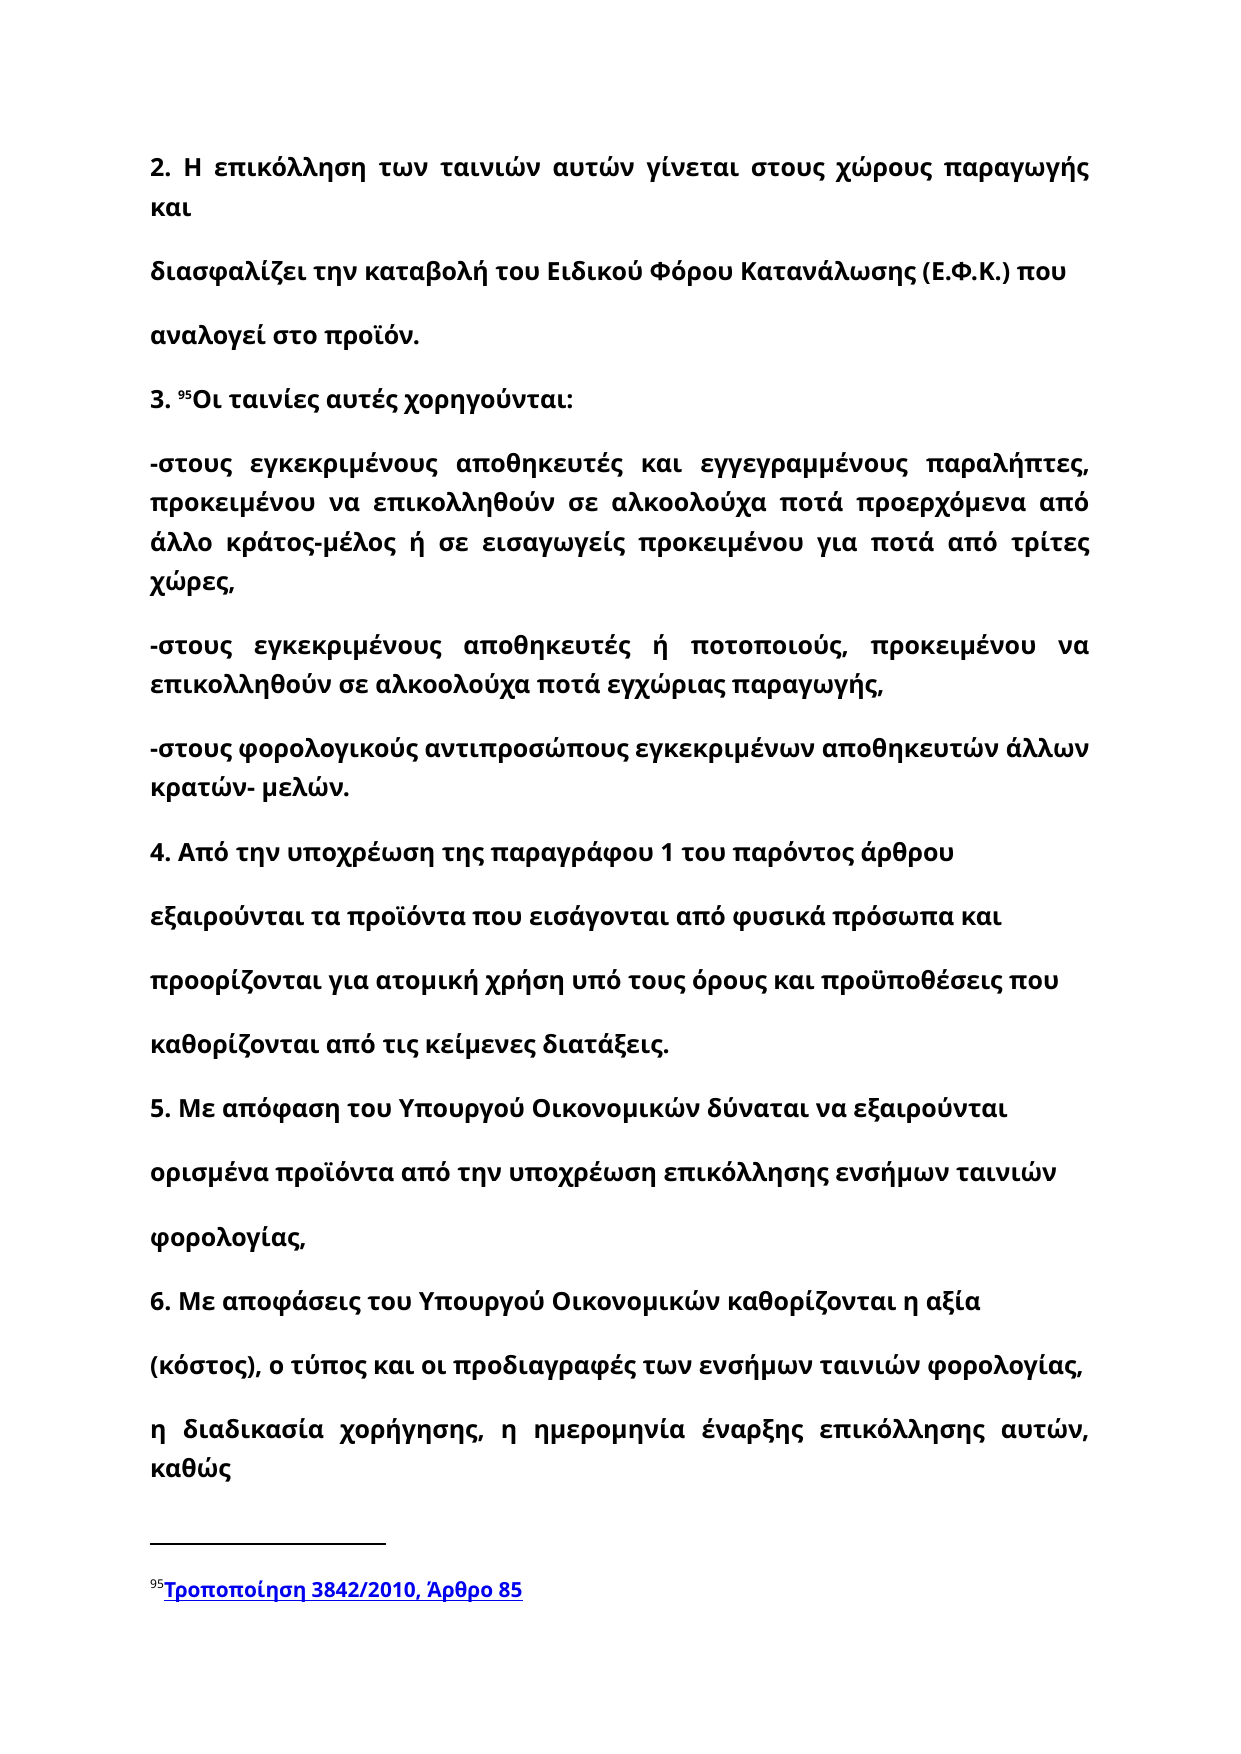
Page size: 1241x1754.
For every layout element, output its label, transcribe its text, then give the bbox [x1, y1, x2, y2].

text -στους εγκεκριμένους αποθηκευτές και εγγεγραμμένους παραλήπτες, προκειμένου να επικολληθούν σε αλκοολούχα ποτά προερχόμενα από άλλο κράτος-μέλος ή σε εισαγωγείς προκειμένου για ποτά από τρίτες χώρες, [150, 446, 1090, 597]
text 4. Από την υποχρέωση της παραγράφου 1 του παρόντος άρθρου [150, 834, 1090, 868]
text 3. Οι ταινίες αυτές χορηγούνται: [150, 382, 1090, 416]
text -στους φορολογικούς αντιπροσώπους εγκεκριμένων αποθηκευτών άλλων κρατών- μελών. [150, 731, 1090, 804]
text 5. Με απόφαση του Υπουργού Οικονομικών δύναται να εξαιρούνται [150, 1091, 1090, 1125]
text (κόστος), ο τύπος και οι προδιαγραφές των ενσήμων ταινιών φορολογίας, [150, 1347, 1090, 1382]
text 6. Με αποφάσεις του Υπουργού Οικονομικών καθορίζονται η αξία [150, 1283, 1090, 1317]
text προορίζονται για ατομική χρήση υπό τους όρους και προϋποθέσεις που [150, 962, 1090, 997]
text -στους εγκεκριμένους αποθηκευτές ή ποτοποιούς, προκειμένου να επικολληθούν σε αλκοολούχα ποτά εγχώριας παραγωγής, [150, 627, 1090, 701]
text 2. Η επικόλληση των ταινιών αυτών γίνεται στους χώρους παραγωγής και [150, 150, 1090, 223]
text φορολογίας, [150, 1219, 1090, 1253]
text διασφαλίζει την καταβολή του Ειδικού Φόρου Κατανάλωσης (Ε.Φ.Κ.) που [150, 253, 1090, 287]
text αναλογεί στο προϊόν. [150, 317, 1090, 352]
text η διαδικασία χορήγησης, η ημερομηνία έναρξης επικόλλησης αυτών, καθώς [150, 1412, 1090, 1485]
text εξαιρούνται τα προϊόντα που εισάγονται από φυσικά πρόσωπα και [150, 898, 1090, 932]
text ορισμένα προϊόντα από την υποχρέωση επικόλλησης ενσήμων ταινιών [150, 1155, 1090, 1189]
text καθορίζονται από τις κείμενες διατάξεις. [150, 1027, 1090, 1061]
text Τροποποίηση 3842/2010, Άρθρο 85 [150, 1576, 1090, 1604]
